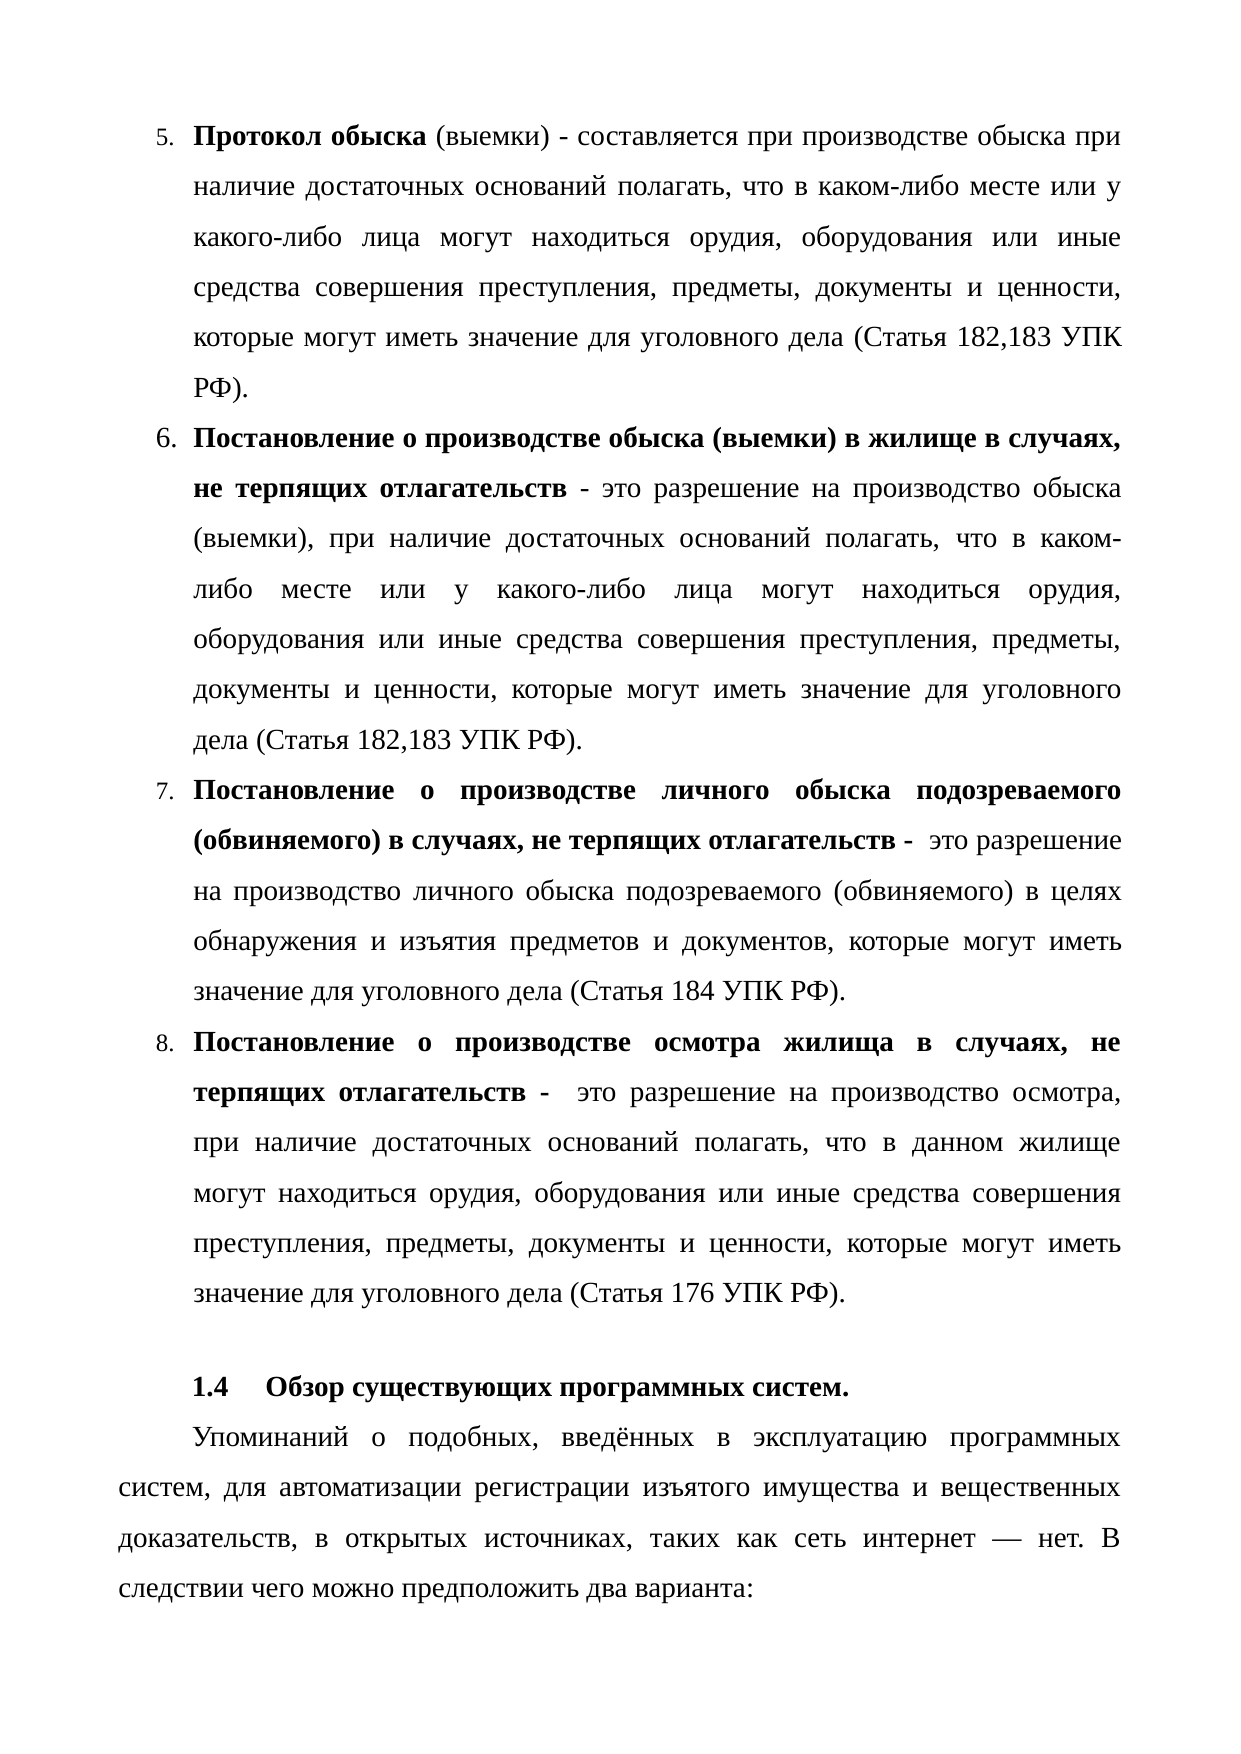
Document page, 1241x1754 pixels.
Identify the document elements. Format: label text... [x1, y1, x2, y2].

text 1.4 Обзор существующих программных систем. [118, 1369, 1122, 1402]
list Постановление о производстве осмотра жилища в случаях, не терпящих отлагательств - это разрешение на производство осмотра, при наличие достаточных оснований полагать, что в данном жилище могут находиться орудия, оборудования или иные средства совершения преступления, предметы, документы и ценности, которые могут иметь значение для уголовного дела (Статья 176 УПК РФ). [156, 1024, 1122, 1309]
list Постановление о производстве личного обыска подозреваемого (обвиняемого) в случаях, не терпящих отлагательств - это разрешение на производство личного обыска подозреваемого (обвиняемого) в целях обнаружения и изъятия предметов и документов, которые могут иметь значение для уголовного дела (Статья 184 УПК РФ). [156, 772, 1122, 1007]
list Протокол обыска (выемки) - составляется при производстве обыска при наличие достаточных оснований полагать, что в каком-либо месте или у какого-либо лица могут находиться орудия, оборудования или иные средства совершения преступления, предметы, документы и ценности, которые могут иметь значение для уголовного дела (Статья 182,183 УПК РФ). [156, 118, 1122, 403]
text Упоминаний о подобных, введённых в эксплуатацию программных систем, для автоматизации регистрации изъятого имущества и вещественных доказательств, в открытых источниках, таких как сеть интернет — нет. В следствии чего можно предположить два варианта: [118, 1419, 1122, 1603]
list Постановление о производстве обыска (выемки) в жилище в случаях, не терпящих отлагательств - это разрешение на производство обыска (выемки), при наличие достаточных оснований полагать, что в каком-либо месте или у какого-либо лица могут находиться орудия, оборудования или иные средства совершения преступления, предметы, документы и ценности, которые могут иметь значение для уголовного дела (Статья 182,183 УПК РФ). [156, 420, 1122, 755]
